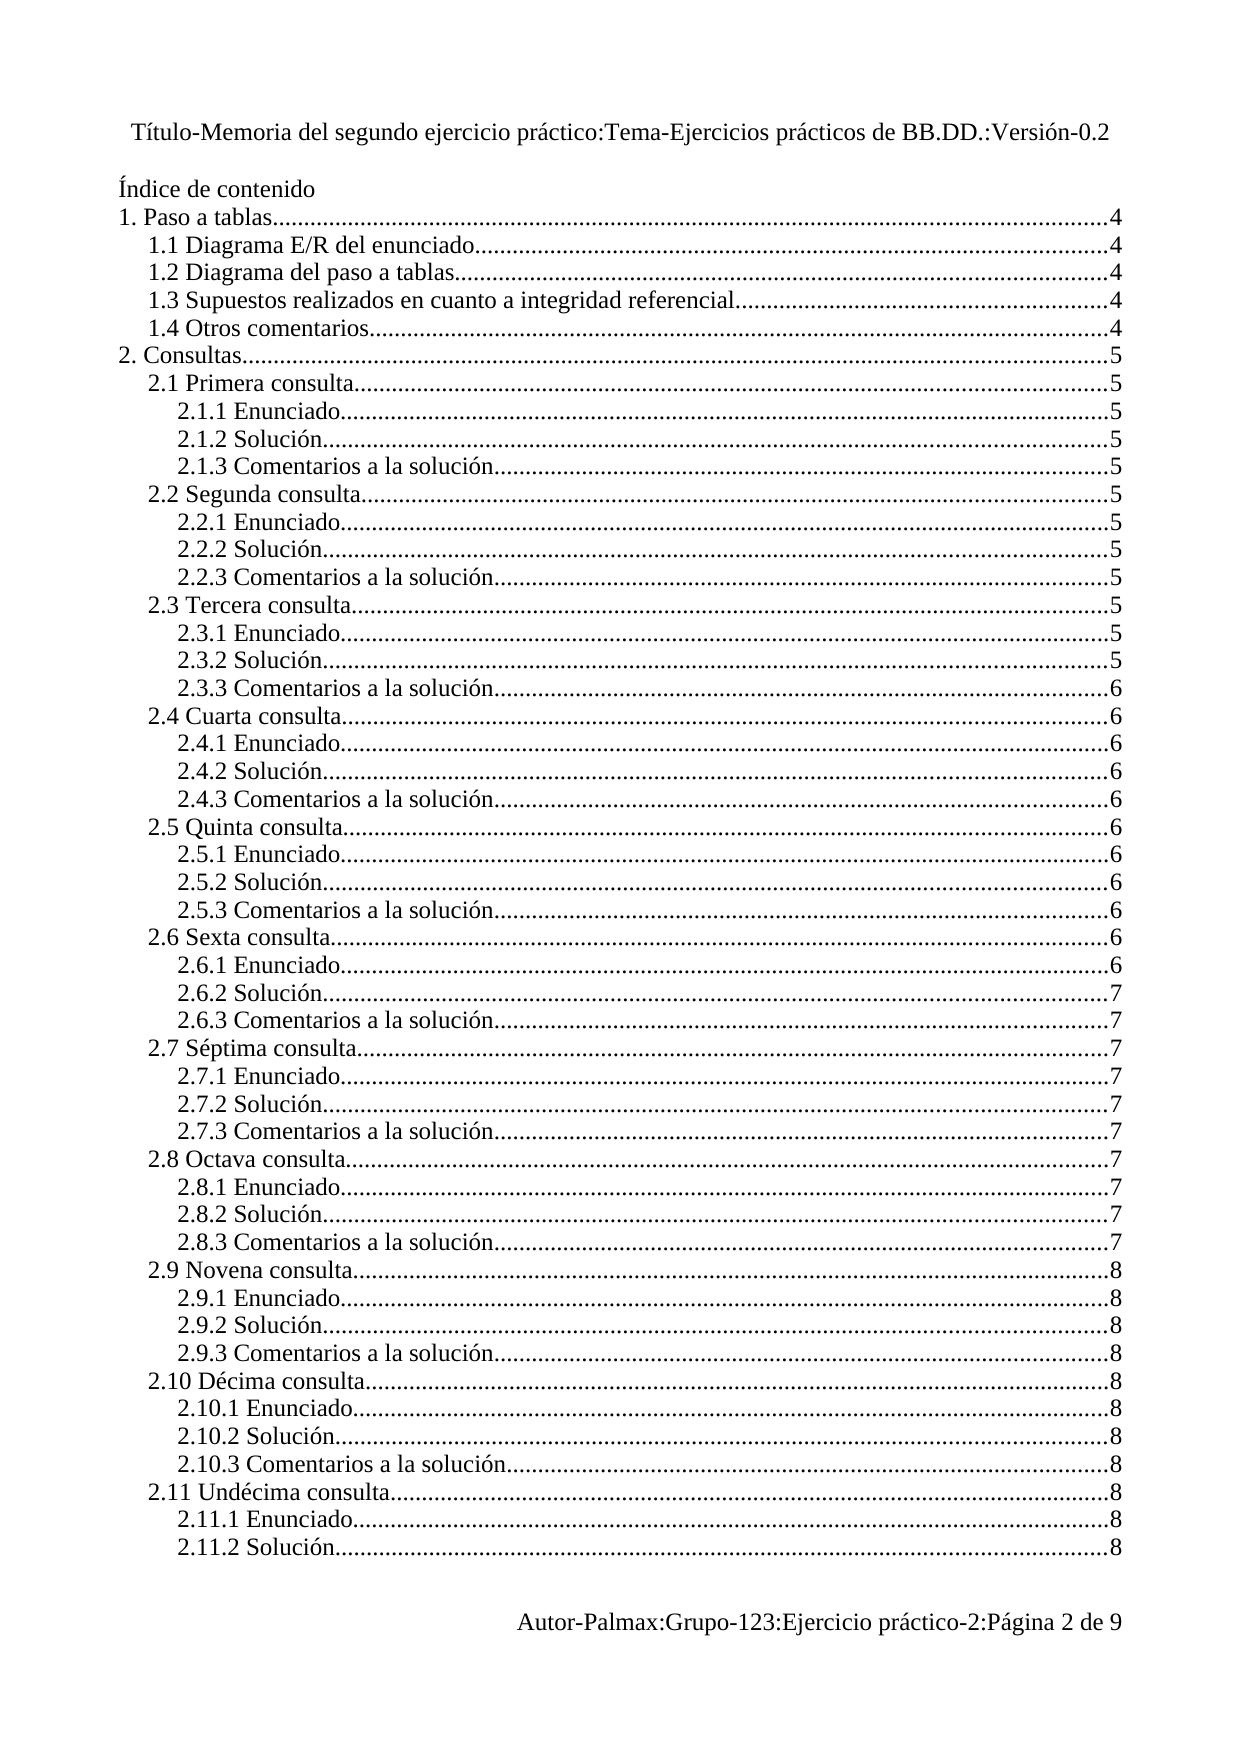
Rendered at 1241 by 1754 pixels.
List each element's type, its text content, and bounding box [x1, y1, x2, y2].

text 2.1.1 Enunciado 5 [177, 397, 1122, 425]
text 2.3.1 Enunciado 5 [177, 619, 1122, 646]
text 2.1 Primera consulta 5 [148, 369, 1122, 397]
text 2.3.3 Comentarios a la solución 6 [177, 674, 1122, 702]
text 2.10.2 Solución 8 [177, 1422, 1122, 1450]
text 2.7 Séptima consulta 7 [148, 1034, 1122, 1062]
text 2.9.1 Enunciado 8 [177, 1284, 1122, 1311]
text 2.2.2 Solución 5 [177, 536, 1122, 563]
text 2.7.3 Comentarios a la solución 7 [177, 1117, 1122, 1145]
text 2.4.3 Comentarios a la solución 6 [177, 785, 1122, 813]
text 2.2.3 Comentarios a la solución 5 [177, 563, 1122, 591]
text 1.1 Diagrama E/R del enunciado 4 [148, 231, 1122, 258]
text 2.7.1 Enunciado 7 [177, 1062, 1122, 1090]
text 2.3 Tercera consulta 5 [148, 591, 1122, 619]
text 2.9.2 Solución 8 [177, 1311, 1122, 1339]
text 2.6.2 Solución 7 [177, 979, 1122, 1007]
text 2.5 Quinta consulta 6 [148, 813, 1122, 840]
text 2.11.2 Solución 8 [177, 1533, 1122, 1561]
text 2.10 Décima consulta 8 [148, 1367, 1122, 1394]
text 2.8 Octava consulta 7 [148, 1145, 1122, 1173]
text 2.11 Undécima consulta 8 [148, 1478, 1122, 1505]
text 1.3 Supuestos realizados en cuanto a integridad referencial. 4 [148, 286, 1122, 314]
text 2.7.2 Solución 7 [177, 1090, 1122, 1117]
text 2.9.3 Comentarios a la solución 8 [177, 1339, 1122, 1367]
text 2.8.3 Comentarios a la solución 7 [177, 1228, 1122, 1256]
text 2.6.3 Comentarios a la solución 7 [177, 1007, 1122, 1034]
text 2.6.1 Enunciado 6 [177, 951, 1122, 979]
text 2.6 Sexta consulta 6 [148, 923, 1122, 951]
text 2.5.3 Comentarios a la solución 6 [177, 896, 1122, 923]
text 2.4.2 Solución 6 [177, 757, 1122, 785]
text 2.1.3 Comentarios a la solución 5 [177, 452, 1122, 480]
text 2.11.1 Enunciado 8 [177, 1505, 1122, 1533]
text 2.5.1 Enunciado 6 [177, 840, 1122, 868]
text Índice de contenido [118, 175, 1122, 203]
text 2.2 Segunda consulta 5 [148, 480, 1122, 508]
text 2.8.2 Solución 7 [177, 1201, 1122, 1228]
text 2.3.2 Solución 5 [177, 646, 1122, 674]
text 2.5.2 Solución 6 [177, 868, 1122, 896]
text 2.1.2 Solución 5 [177, 425, 1122, 452]
text 2.10.1 Enunciado 8 [177, 1394, 1122, 1422]
text 2.4 Cuarta consulta 6 [148, 702, 1122, 729]
text 1. Paso a tablas 4 [118, 203, 1122, 231]
text 2.9 Novena consulta 8 [148, 1256, 1122, 1284]
text 2.2.1 Enunciado 5 [177, 508, 1122, 536]
text 2.10.3 Comentarios a la solución 8 [177, 1450, 1122, 1478]
text 1.2 Diagrama del paso a tablas 4 [148, 258, 1122, 286]
text 2. Consultas 5 [118, 342, 1122, 369]
text 1.4 Otros comentarios 4 [148, 314, 1122, 342]
text 2.8.1 Enunciado 7 [177, 1173, 1122, 1201]
text 2.4.1 Enunciado 6 [177, 729, 1122, 757]
